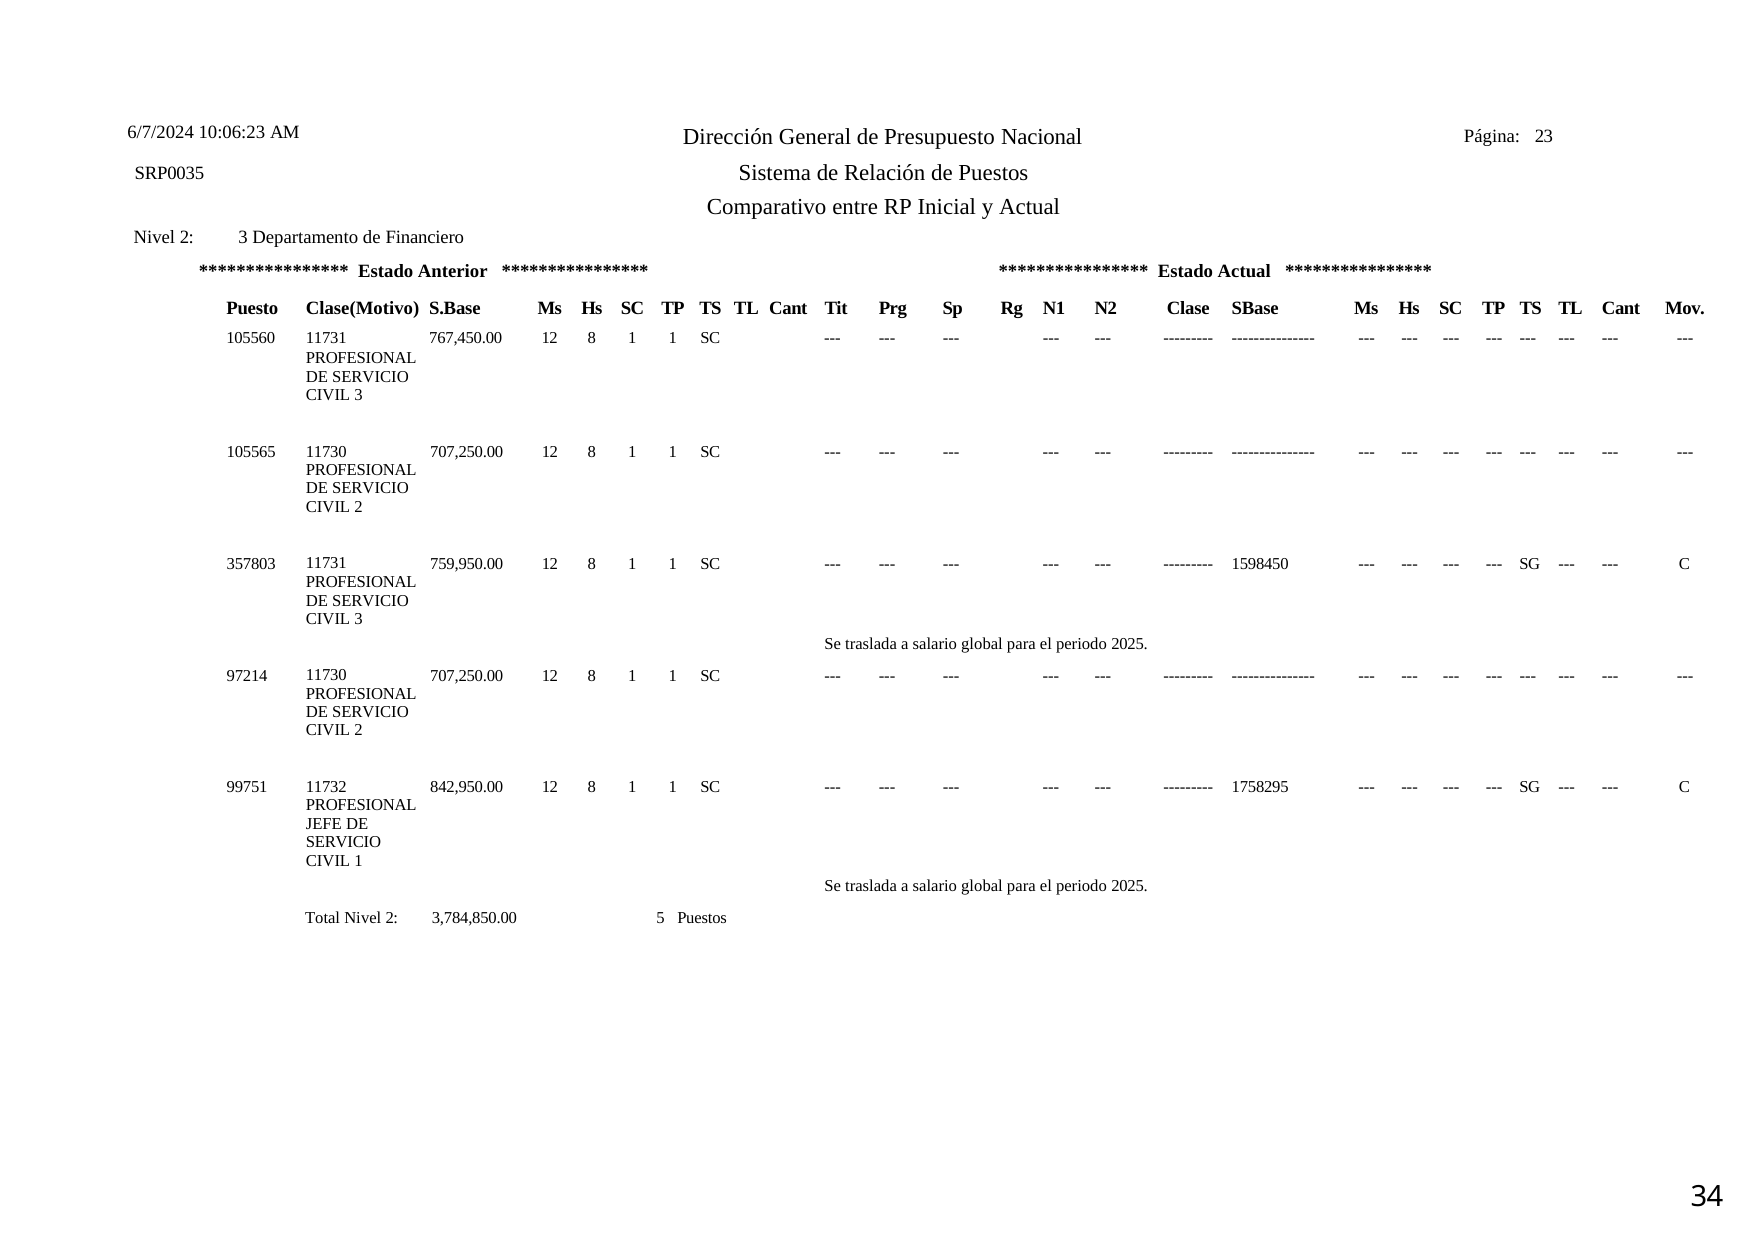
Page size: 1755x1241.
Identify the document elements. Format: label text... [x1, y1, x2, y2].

table_cell --- [1550, 325, 1593, 349]
table_cell 1 [653, 655, 692, 759]
table_cell 8 [572, 424, 612, 536]
table_cell 1 [612, 759, 653, 870]
table_header SBase [1222, 298, 1334, 325]
table_cell 97214 [221, 655, 291, 759]
table_cell --- [1429, 759, 1472, 870]
table_cell --- [863, 325, 924, 349]
table_cell 11731 PROFESIONAL DE SERVICIO CIVIL 3 [291, 536, 424, 628]
table_cell --- [1388, 325, 1429, 349]
table_cell 1 [612, 655, 653, 759]
table_cell [1334, 350, 1388, 424]
table_cell --- [1654, 655, 1712, 759]
table_cell 99751 [221, 759, 291, 870]
table_cell --- [1429, 655, 1472, 759]
table_cell SC [692, 759, 727, 870]
table_cell --------- [1139, 536, 1222, 628]
table_header Ms [1334, 298, 1388, 325]
table_cell 11730 PROFESIONAL DE SERVICIO CIVIL 2 [291, 424, 424, 536]
table_cell [863, 350, 924, 424]
table_cell SC [692, 655, 727, 759]
table_cell 12 [521, 424, 572, 536]
table_cell --- [1593, 759, 1653, 870]
table_cell 1 [653, 759, 692, 870]
table_cell --- [728, 536, 863, 628]
table_cell [1654, 350, 1712, 424]
table_cell --- [863, 655, 924, 759]
table_cell --- [863, 536, 924, 628]
table_cell --- [1079, 759, 1139, 870]
table_cell 759,950.00 [424, 536, 521, 628]
table_cell --- [981, 424, 1079, 536]
table_cell Se traslada a salario global para el periodo 2025. [221, 628, 1712, 655]
table_cell --- [728, 655, 863, 759]
table_header Tit [816, 298, 863, 325]
table_cell --------- [1139, 325, 1222, 349]
table_cell --- [1513, 325, 1550, 349]
table_cell [1472, 350, 1513, 424]
table_cell 707,250.00 [424, 424, 521, 536]
table_cell --- [1472, 759, 1513, 870]
table_cell --- [925, 655, 981, 759]
table_cell [1222, 350, 1334, 424]
table_cell --------------- [1222, 655, 1334, 759]
table_cell --- [1334, 424, 1388, 536]
table_cell 12 [521, 536, 572, 628]
table_cell [1388, 350, 1429, 424]
table_cell --- [1472, 536, 1513, 628]
table_cell [981, 325, 1032, 349]
table_cell 105565 [221, 424, 291, 536]
table_cell 842,950.00 [424, 759, 521, 870]
table_cell [728, 350, 863, 424]
table_cell --- [1472, 325, 1513, 349]
table_header Sp [925, 298, 981, 325]
table_header TP [1472, 298, 1513, 325]
table_cell --- [1388, 424, 1429, 536]
table_cell SC [692, 424, 727, 536]
table_cell --------- [1139, 759, 1222, 870]
table_header Hs [572, 298, 612, 325]
table_cell --- [1079, 655, 1139, 759]
table_cell [1513, 350, 1550, 424]
table_cell --- [1334, 536, 1388, 628]
table_cell 1758295 [1222, 759, 1334, 870]
table_cell 8 [572, 325, 612, 349]
table_cell --- [925, 536, 981, 628]
table_cell --- [1593, 325, 1653, 349]
table_cell --- [1550, 536, 1593, 628]
table_header Puesto Clase(Motivo) S.Base Ms [221, 298, 572, 325]
table_cell --- [1593, 655, 1653, 759]
table_cell --- [981, 536, 1079, 628]
table_cell --- [1550, 655, 1593, 759]
table_cell [1550, 350, 1593, 424]
table_cell 707,250.00 [424, 655, 521, 759]
table_cell PROFESIONAL DE SERVICIO CIVIL 3 [291, 350, 424, 424]
table_cell SC [692, 325, 727, 349]
table_header Cant [1593, 298, 1653, 325]
table_cell SG [1513, 536, 1550, 628]
table_cell --- [1334, 759, 1388, 870]
table_cell 1 [653, 424, 692, 536]
table_header N1 [1032, 298, 1079, 325]
table_cell 1 [612, 536, 653, 628]
table_cell --- [863, 759, 924, 870]
table_cell --- [1654, 424, 1712, 536]
table_cell --- [1550, 424, 1593, 536]
table_header SC [612, 298, 653, 325]
table_cell --- [1334, 325, 1388, 349]
table_cell --- [1079, 536, 1139, 628]
table_cell SG [1513, 759, 1550, 870]
table_cell --- [1429, 536, 1472, 628]
table_cell --- [1388, 655, 1429, 759]
table_cell --- [1429, 325, 1472, 349]
table_cell --- [1079, 424, 1139, 536]
table_cell [1593, 350, 1653, 424]
table_cell [692, 350, 727, 424]
table_cell --------- [1139, 424, 1222, 536]
table_cell 105560 11731 767,450.00 12 [221, 325, 572, 349]
table_cell [612, 350, 653, 424]
table_header Clase [1139, 298, 1222, 325]
table_cell [981, 350, 1079, 424]
table_cell --- [1593, 424, 1653, 536]
table_cell [521, 350, 572, 424]
table_header TS [692, 298, 727, 325]
table_header SC [1429, 298, 1472, 325]
table_cell 1598450 [1222, 536, 1334, 628]
table_cell --- [981, 655, 1079, 759]
table_cell --- [816, 325, 863, 349]
table_cell SC [692, 536, 727, 628]
text Total Nivel 2: 3,784,850.00 5 Puestos [305, 908, 1621, 927]
table_cell 12 [521, 655, 572, 759]
table_cell 8 [572, 536, 612, 628]
table_cell 1 [612, 325, 653, 349]
table_cell 8 [572, 655, 612, 759]
table_cell [221, 350, 291, 424]
table_cell [728, 325, 816, 349]
table_cell 1 [653, 325, 692, 349]
table_cell [424, 350, 521, 424]
table_cell --------- [1139, 655, 1222, 759]
table_header Rg [981, 298, 1032, 325]
table_header TS [1513, 298, 1550, 325]
table_cell --- [1472, 655, 1513, 759]
table_cell --- [1513, 655, 1550, 759]
table_cell --- [925, 424, 981, 536]
table_cell --- [1550, 759, 1593, 870]
list Departamento de Financiero [238, 226, 1621, 247]
text Nivel 2: [133, 226, 194, 247]
table_cell --- [1032, 325, 1079, 349]
table_cell --- [1593, 536, 1653, 628]
table_cell 11732 PROFESIONAL JEFE DE SERVICIO CIVIL 1 [291, 759, 424, 870]
table_cell 8 [572, 759, 612, 870]
table_cell 12 [521, 759, 572, 870]
table_header N2 [1079, 298, 1139, 325]
table_cell --- [1388, 759, 1429, 870]
table_cell [653, 350, 692, 424]
table_cell [1429, 350, 1472, 424]
table_header TP [653, 298, 692, 325]
table_header Mov. [1654, 298, 1712, 325]
table_header Prg [863, 298, 924, 325]
table_cell [1139, 350, 1222, 424]
table_cell Se traslada a salario global para el periodo 2025. [221, 870, 1712, 897]
table_cell 357803 [221, 536, 291, 628]
table_cell --- [863, 424, 924, 536]
table_cell C [1654, 759, 1712, 870]
table_cell --- [1388, 536, 1429, 628]
table_cell --- [1513, 424, 1550, 536]
table_cell --- [981, 759, 1079, 870]
table_cell --- [1654, 325, 1712, 349]
table_cell [572, 350, 612, 424]
table_cell --- [1079, 325, 1139, 349]
text **************** Estado Anterior **************** **************** Estado Actual **************** [198, 260, 1621, 281]
table_cell [925, 350, 981, 424]
table_cell 11730 PROFESIONAL DE SERVICIO CIVIL 2 [291, 655, 424, 759]
table_cell --- [925, 759, 981, 870]
table_cell C [1654, 536, 1712, 628]
table_cell --- [1334, 655, 1388, 759]
table_cell --- [1472, 424, 1513, 536]
table_cell --- [1429, 424, 1472, 536]
table_cell 1 [612, 424, 653, 536]
table_cell 1 [653, 536, 692, 628]
table_cell --- [728, 424, 863, 536]
table_header Hs [1388, 298, 1429, 325]
table_cell --------------- [1222, 325, 1334, 349]
table_cell --------------- [1222, 424, 1334, 536]
table_header TL [1550, 298, 1593, 325]
table_cell --- [925, 325, 981, 349]
table_cell --- [728, 759, 863, 870]
table_header TL Cant [728, 298, 816, 325]
table_cell [1079, 350, 1139, 424]
